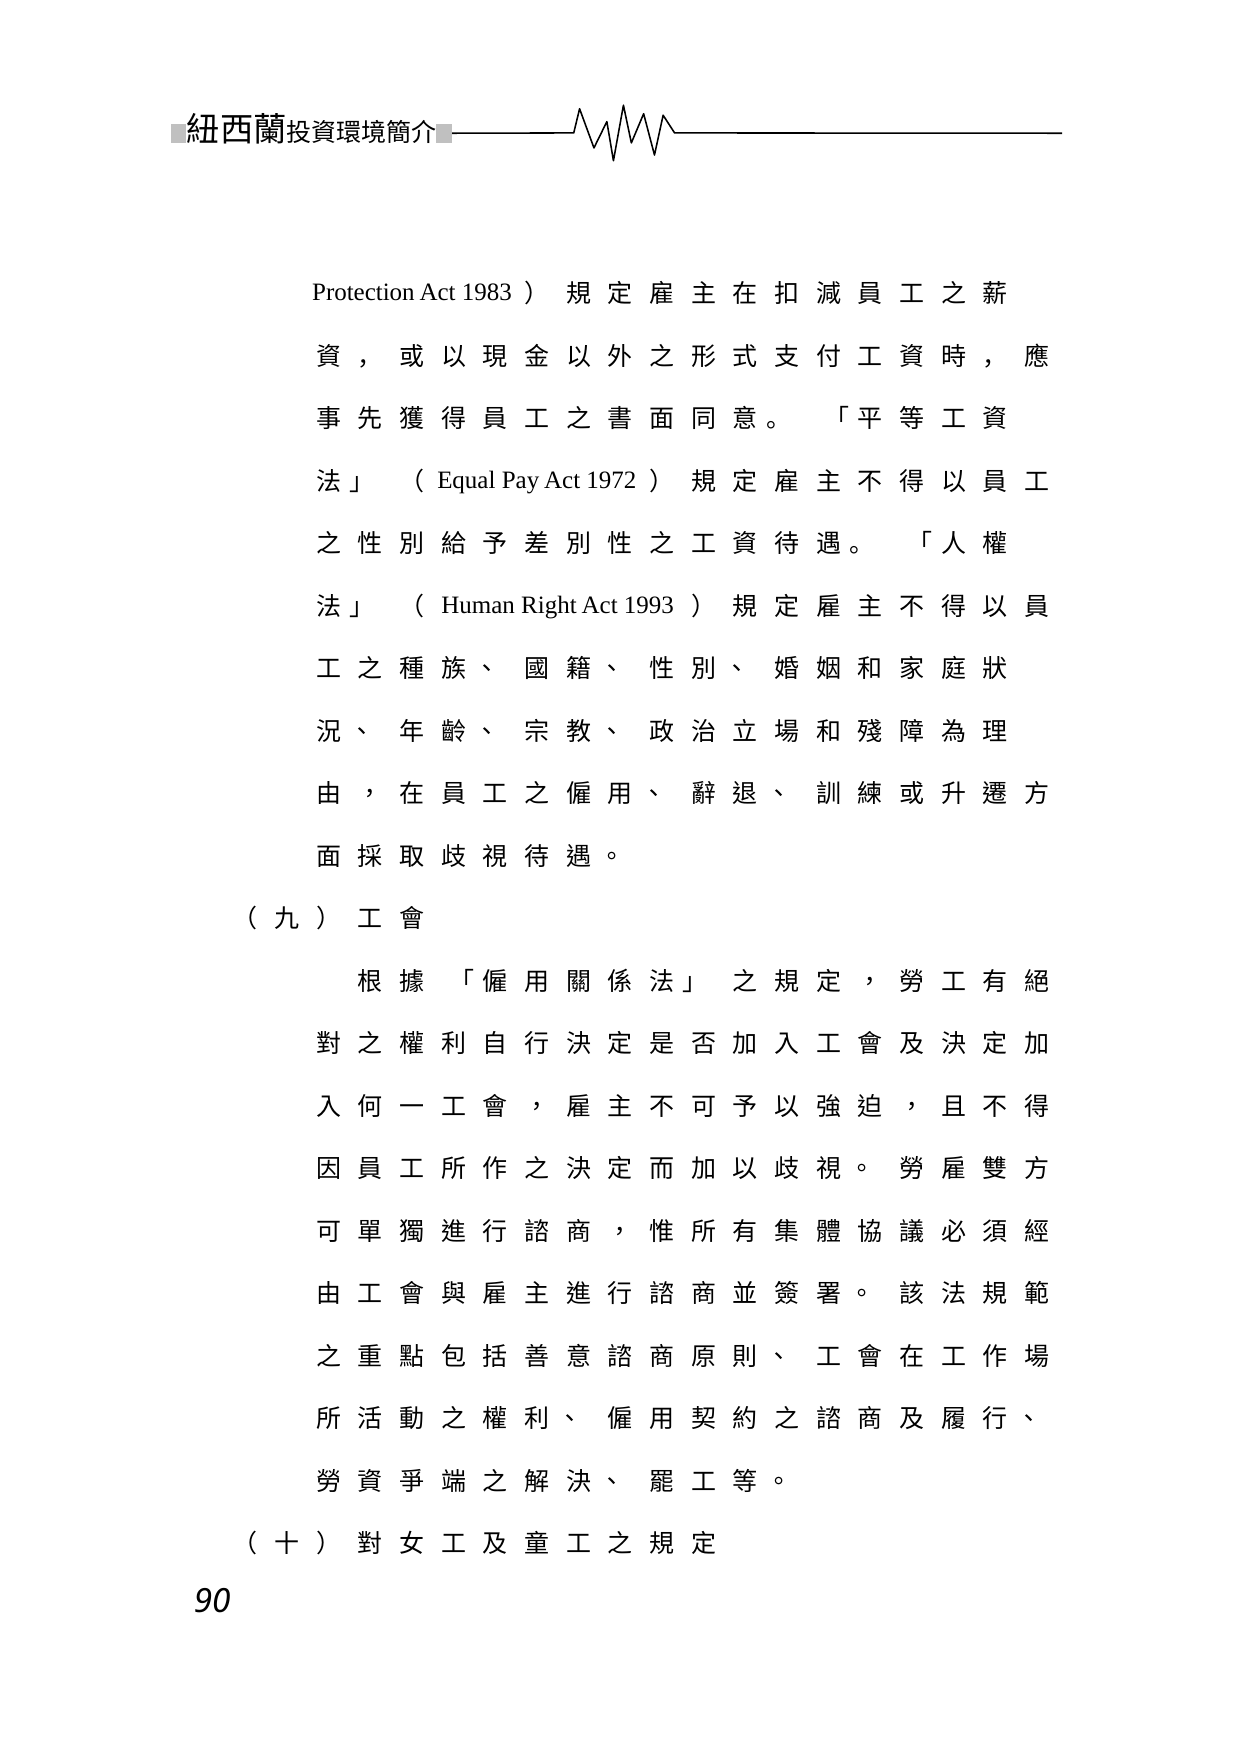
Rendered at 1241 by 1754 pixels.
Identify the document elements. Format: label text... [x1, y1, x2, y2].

text 根據「僱用關係法」之規定，勞工有絕對之權利自行決定是否加入工會及決定加入何一工會，雇主不可予以強迫，且不得因員工所作之決定而加以歧視。勞雇雙方可單獨進行諮商，惟所有集體協議必須經由工會與雇主進行諮商並簽署。該法規範之重點包括善意諮商原則、工會在工作場所活動之權利、僱用契約之諮商及履行、勞資爭端之解決、罷工等。 [281, 938, 1058, 1500]
text （十）對女工及童工之規定 [207, 1500, 1058, 1563]
text Protection Act 1983）規定雇主在扣減員工之薪資，或以現金以外之形式支付工資時，應事先獲得員工之書面同意。「平等工資法」（Equal Pay Act 1972）規定雇主不得以員工之性別給予差別性之工資待遇。「人權法」（Human Right Act 1993）規定雇主不得以員工之種族、國籍、性別、婚姻和家庭狀況、年齡、宗教、政治立場和殘障為理由，在員工之僱用、辭退、訓練或升遷方面採取歧視待遇。 [281, 250, 1058, 875]
text （九）工會 [207, 875, 1058, 938]
